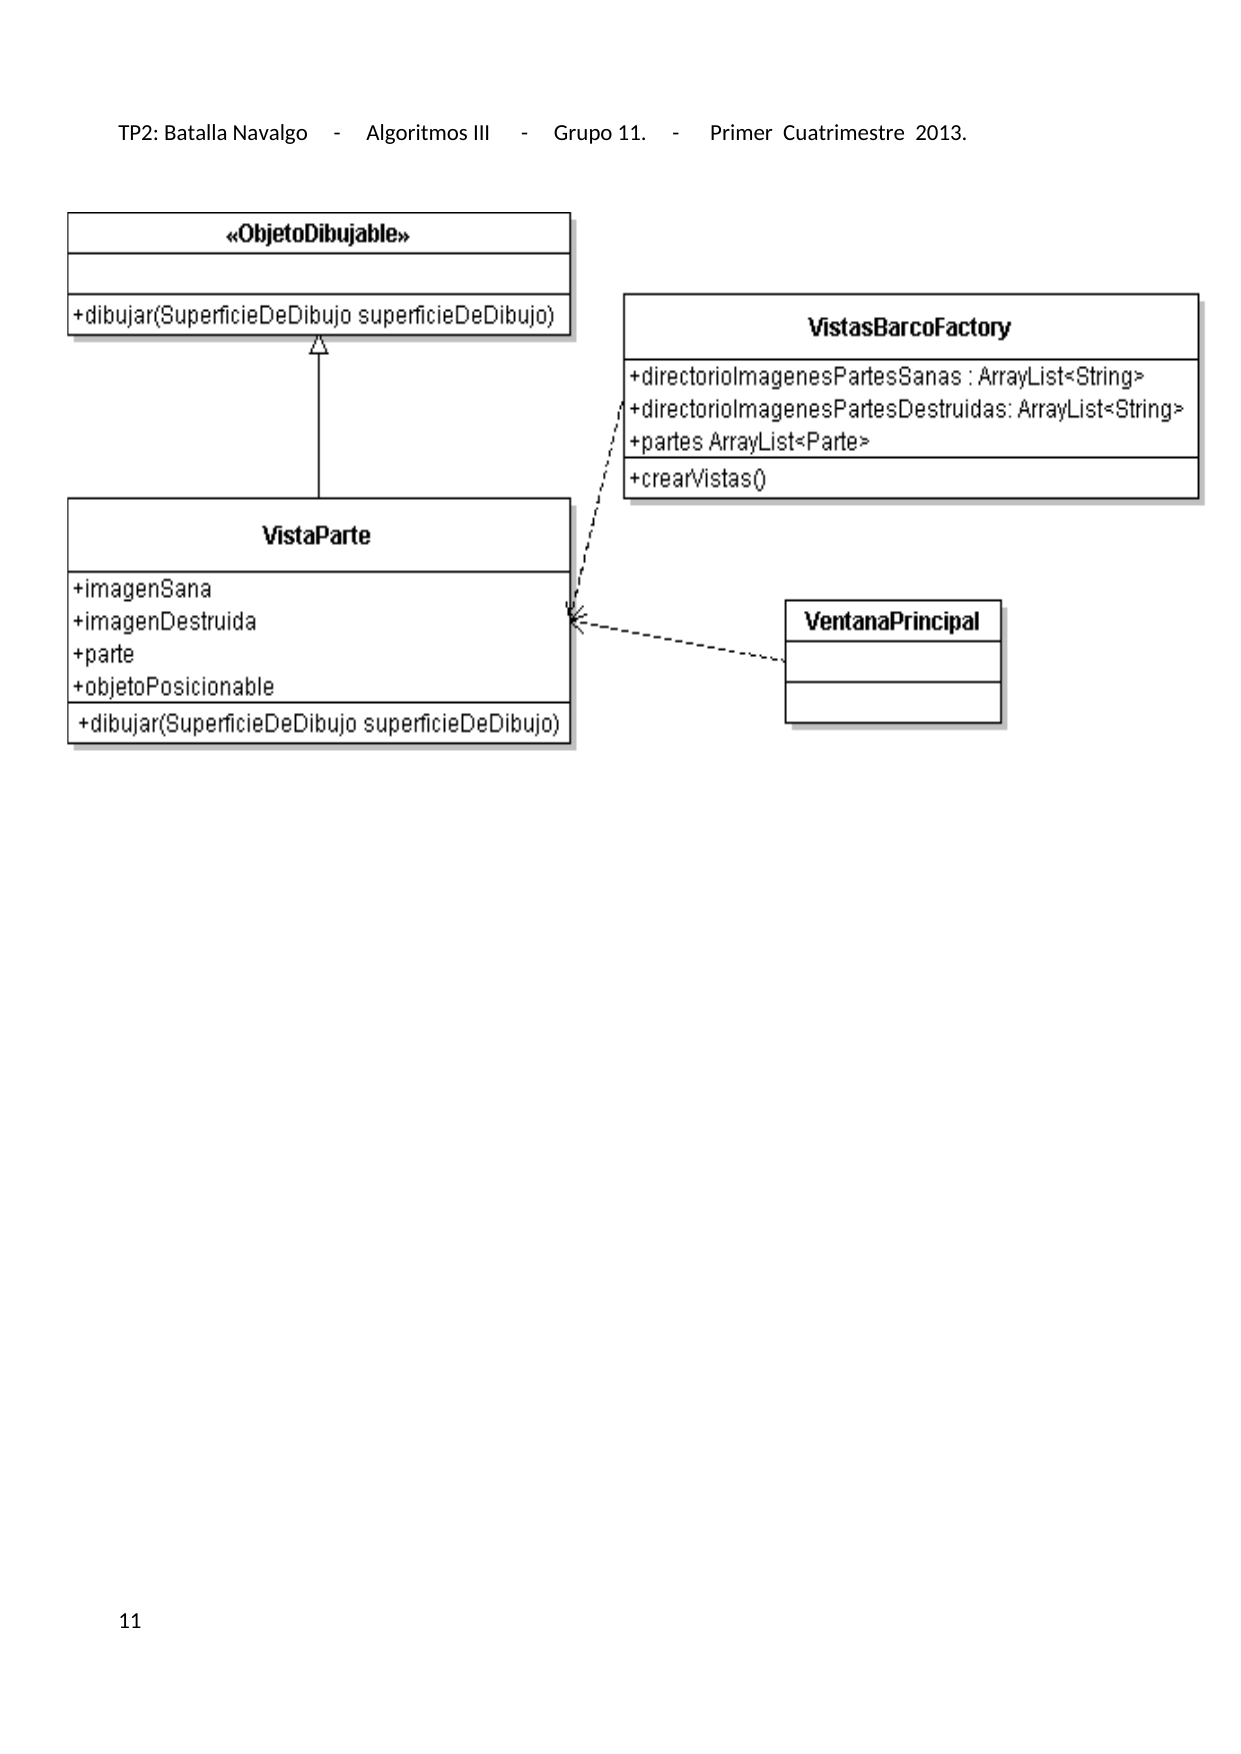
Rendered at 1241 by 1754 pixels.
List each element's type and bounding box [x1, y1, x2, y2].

picture [67, 212, 1207, 753]
